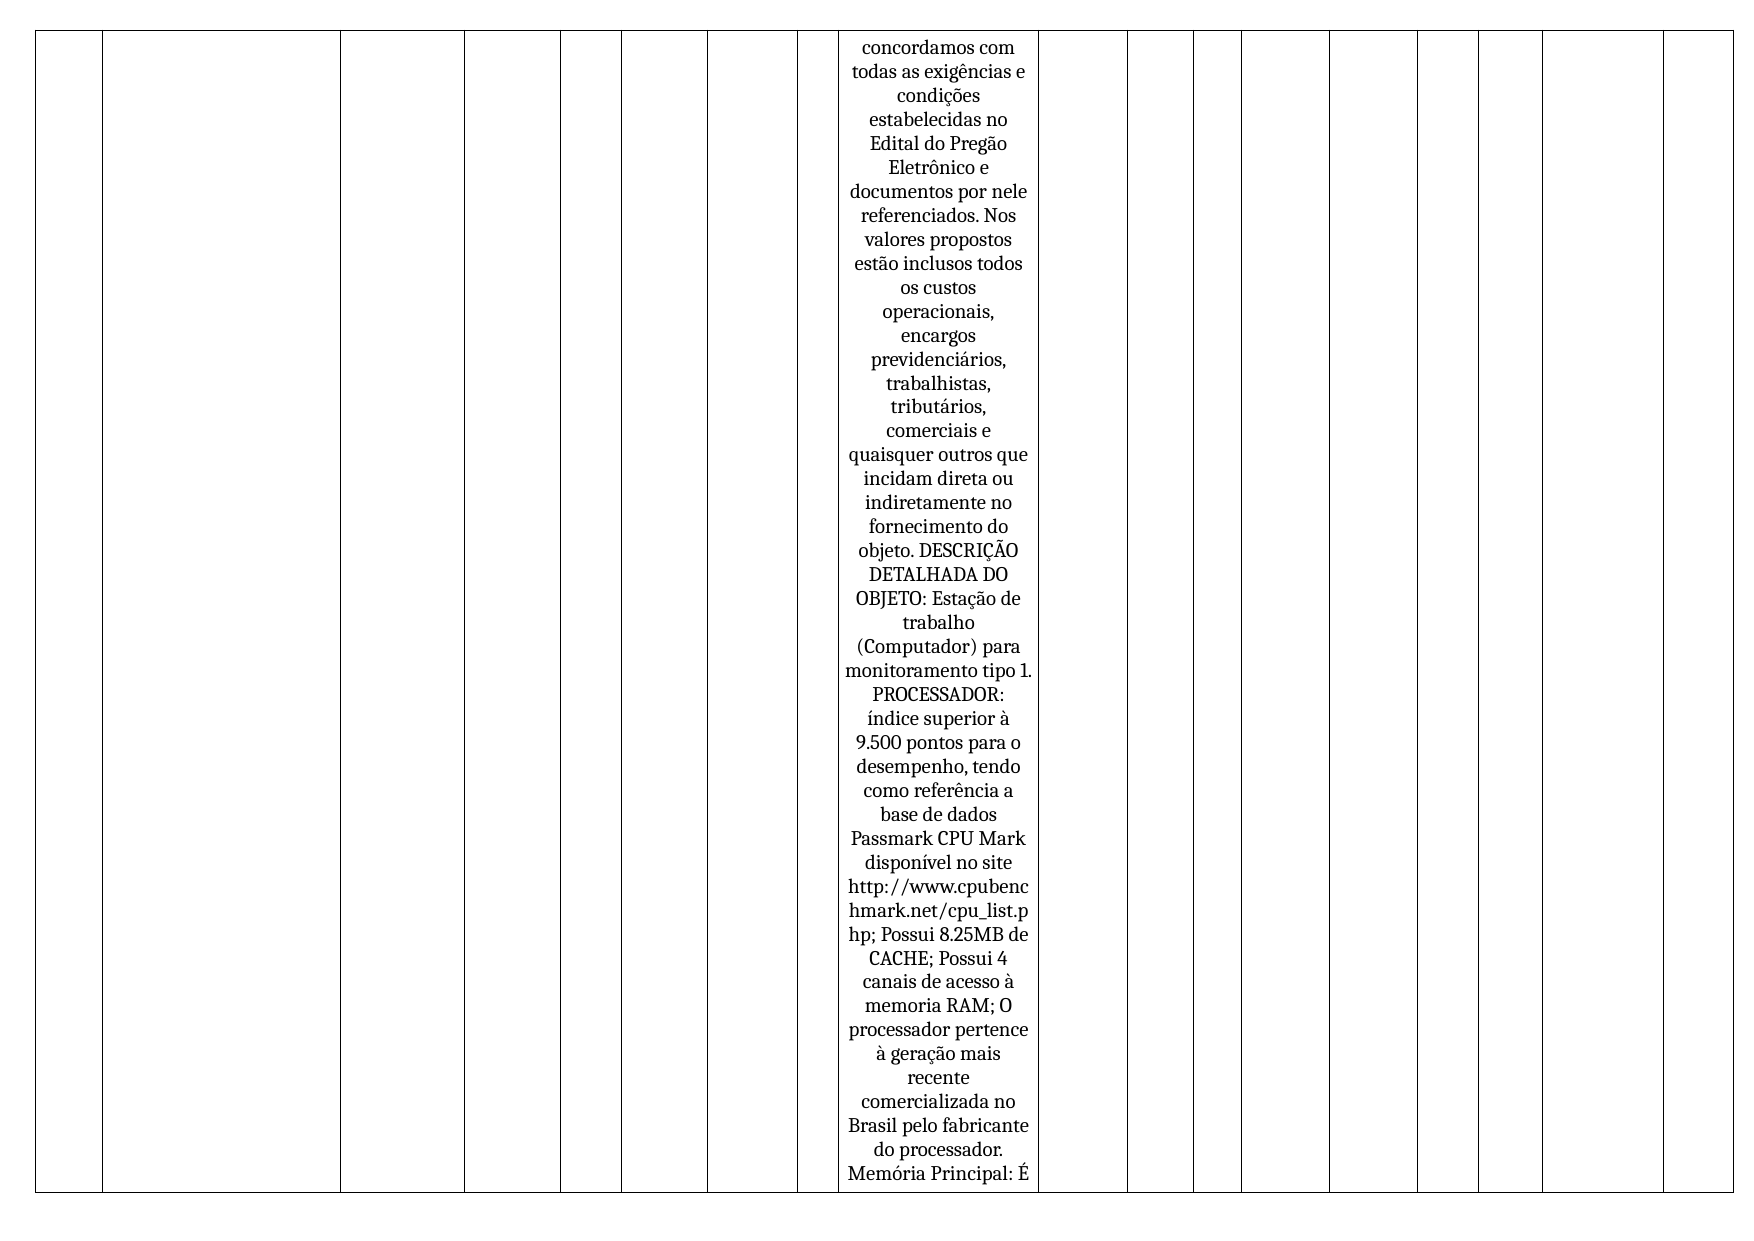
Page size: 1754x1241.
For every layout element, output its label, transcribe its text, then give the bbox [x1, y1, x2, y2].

table_cell [1479, 31, 1542, 1191]
table_cell [561, 31, 621, 1191]
table_cell [1128, 31, 1193, 1191]
table_cell [465, 31, 560, 1191]
table_cell [708, 31, 797, 1191]
table_cell [103, 31, 340, 1191]
table_cell [36, 31, 102, 1191]
table_cell [798, 31, 838, 1191]
table_cell [1543, 31, 1663, 1191]
table_cell [622, 31, 707, 1191]
table_cell [1418, 31, 1478, 1191]
table_cell [1664, 31, 1733, 1191]
table_cell [1039, 31, 1127, 1191]
table_cell concordamos com todas as exigências e condições estabelecidas no Edital do Pregão Eletrônico e documentos por nele referenciados. Nos valores propostos estão inclusos todos os custos operacionais, encargos previdenciários, trabalhistas, tributários, comerciais e quaisquer outros que incidam direta ou indiretamente no fornecimento do objeto. DESCRIÇÃO DETALHADA DO OBJETO: Estação de trabalho (Computador) para monitoramento tipo 1. PROCESSADOR: índice superior à 9.500 pontos para o desempenho, tendo como referência a base de dados Passmark CPU Mark disponível no site http://www.cpubenchmark.net/cpu_list.php; Possui 8.25MB de CACHE; Possui 4 canais de acesso à memoria RAM; O processador pertence à geração mais recente comercializada no Brasil pelo fabricante do processador. Memória Principal: É [839, 31, 1038, 1191]
table_cell [341, 31, 464, 1191]
table_cell [1330, 31, 1417, 1191]
table_cell [1242, 31, 1329, 1191]
table_cell [1194, 31, 1241, 1191]
